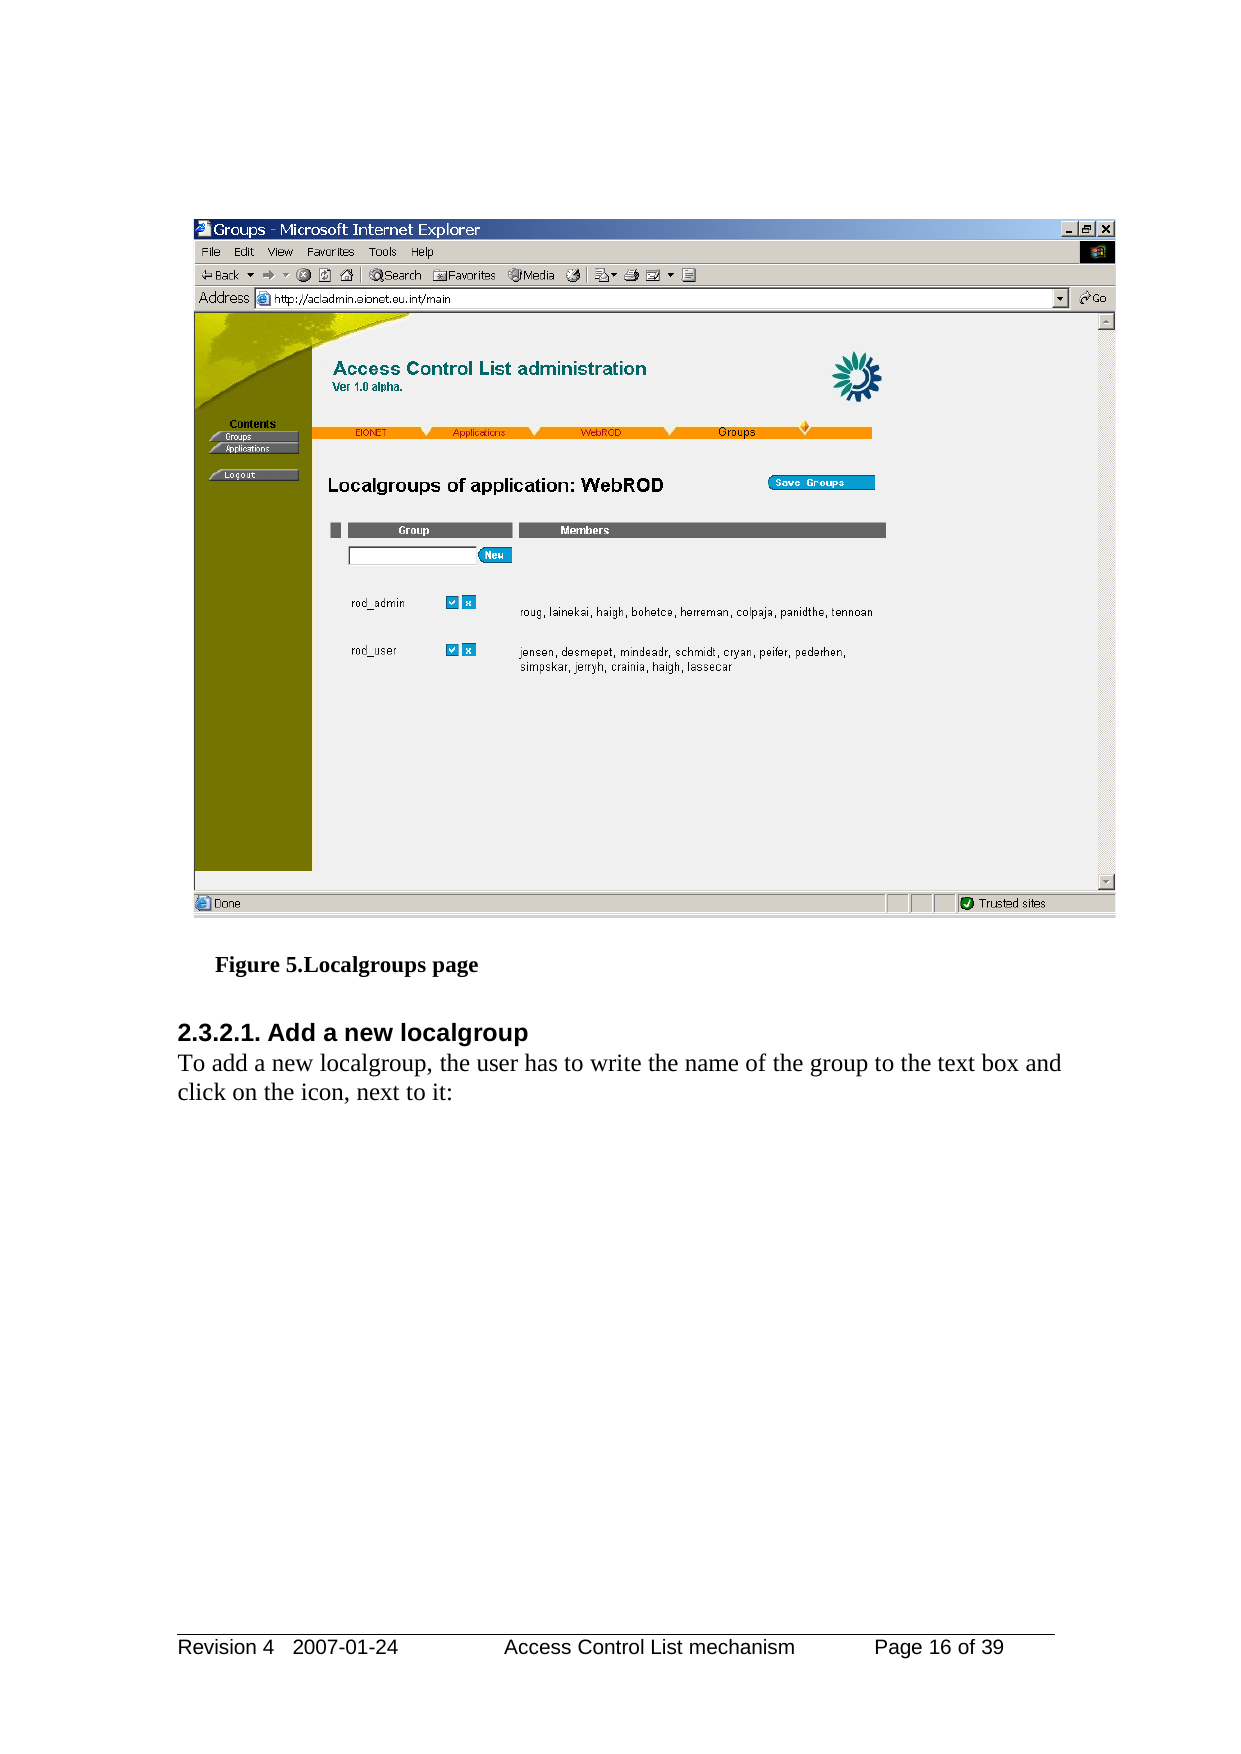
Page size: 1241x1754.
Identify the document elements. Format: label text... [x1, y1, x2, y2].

picture [193, 219, 1116, 918]
text To add a new localgroup, the user has to write the name of the group to the text box and click on the icon, next to it: [177, 1047, 1092, 1106]
list Localgroups page [215, 951, 1092, 977]
subtitle Add a new localgroup [177, 1018, 1092, 1047]
